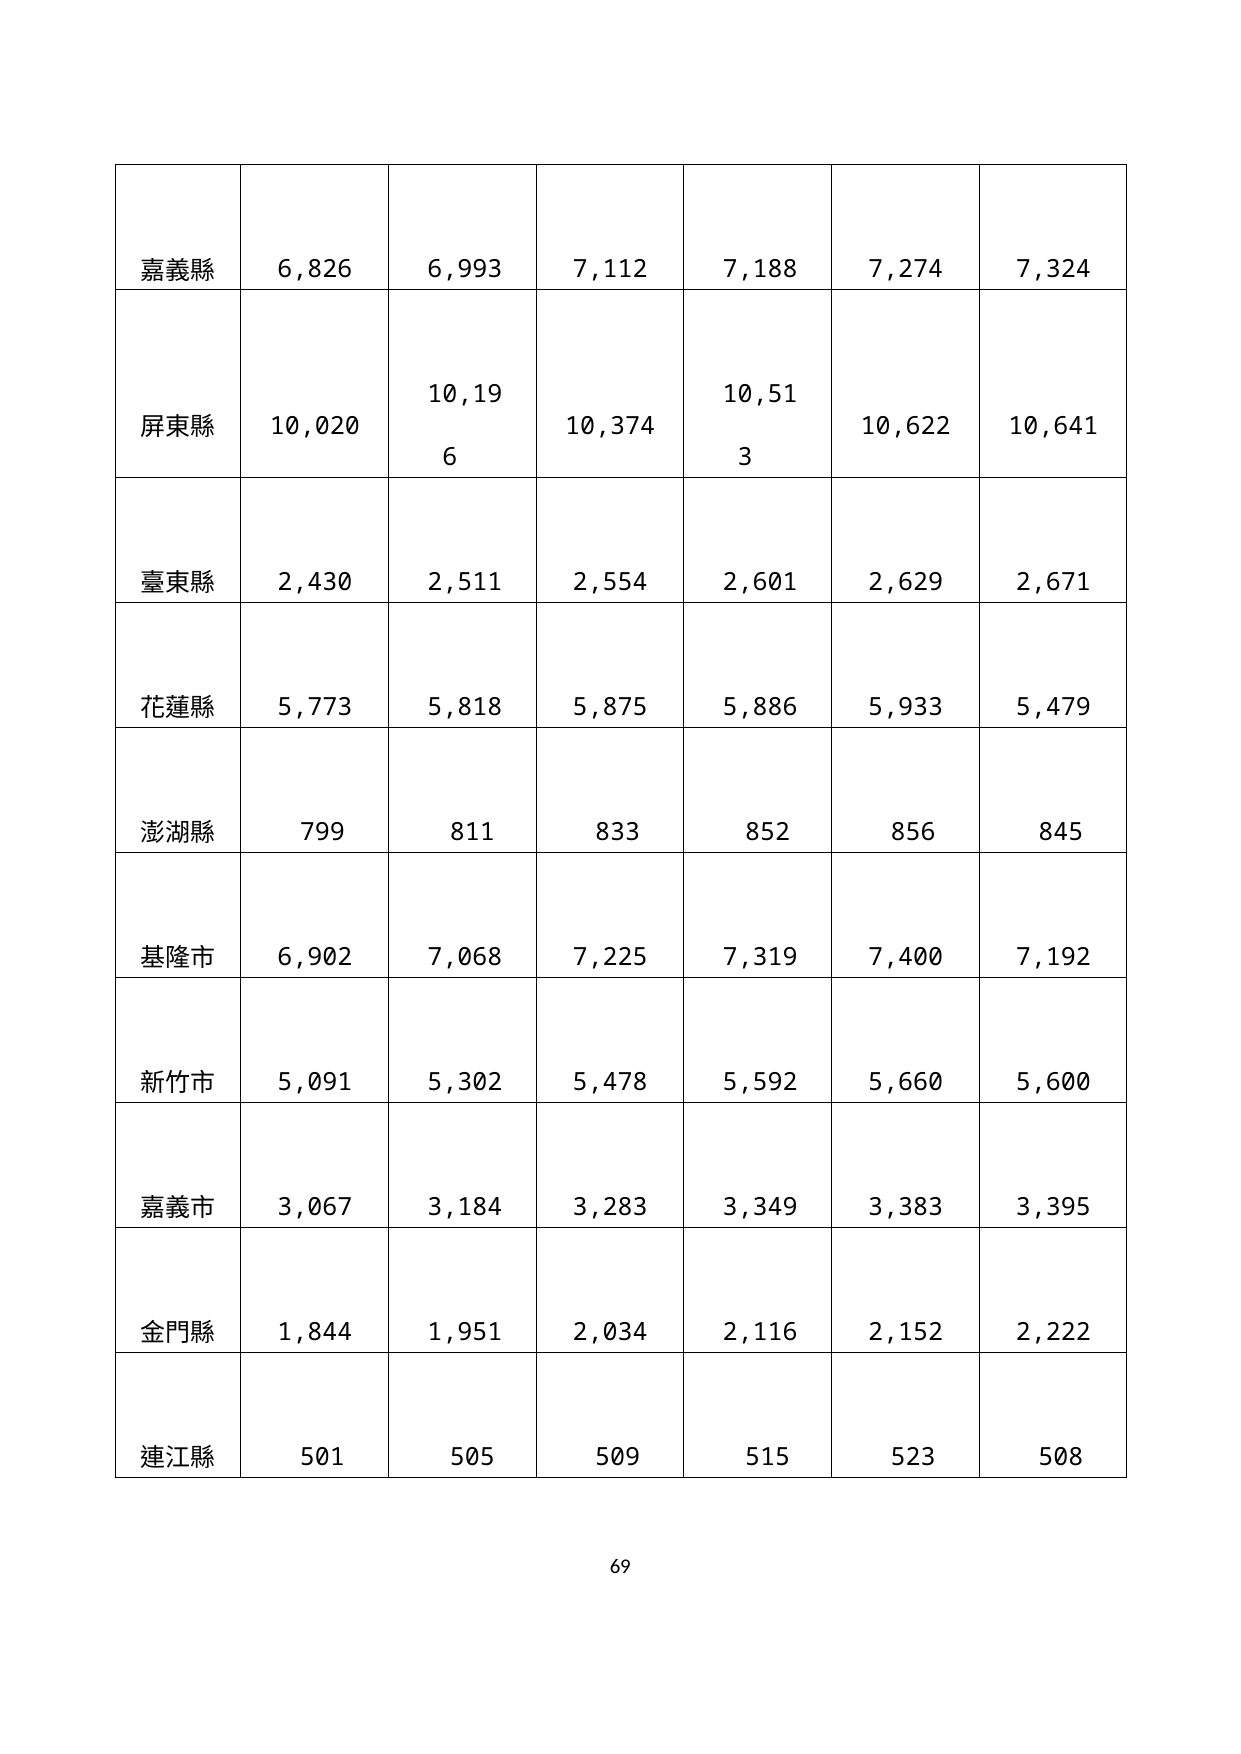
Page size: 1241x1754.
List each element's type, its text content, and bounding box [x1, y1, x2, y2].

table_cell 2,034 [537, 1228, 683, 1352]
table_cell 3,283 [537, 1103, 683, 1227]
table_cell 7,274 [832, 165, 979, 289]
table_cell 新竹市 [116, 978, 240, 1102]
table_cell 10,513 [684, 290, 831, 477]
table_cell 10,622 [832, 290, 979, 477]
table_cell 5,875 [537, 603, 683, 727]
table_cell 2,511 [389, 478, 536, 602]
table_cell 嘉義市 [116, 1103, 240, 1227]
table_cell 508 [980, 1353, 1126, 1477]
table_cell 10,196 [389, 290, 536, 477]
table_cell 7,188 [684, 165, 831, 289]
table_cell 2,554 [537, 478, 683, 602]
table_cell 1,844 [241, 1228, 388, 1352]
table_cell 2,601 [684, 478, 831, 602]
table_cell 6,902 [241, 853, 388, 977]
table_cell 523 [832, 1353, 979, 1477]
table_cell 5,302 [389, 978, 536, 1102]
table_cell 澎湖縣 [116, 728, 240, 852]
table_cell 3,184 [389, 1103, 536, 1227]
table_cell 6,826 [241, 165, 388, 289]
table_cell 5,479 [980, 603, 1126, 727]
table_cell 嘉義縣 [116, 165, 240, 289]
table_cell 連江縣 [116, 1353, 240, 1477]
table_cell 845 [980, 728, 1126, 852]
table_cell 6,993 [389, 165, 536, 289]
table_cell 5,091 [241, 978, 388, 1102]
table_cell 2,152 [832, 1228, 979, 1352]
table_cell 5,592 [684, 978, 831, 1102]
table_cell 7,324 [980, 165, 1126, 289]
table_cell 852 [684, 728, 831, 852]
table_cell 5,478 [537, 978, 683, 1102]
table_cell 5,600 [980, 978, 1126, 1102]
table_cell 2,671 [980, 478, 1126, 602]
table_cell 5,818 [389, 603, 536, 727]
table_cell 金門縣 [116, 1228, 240, 1352]
table_cell 5,660 [832, 978, 979, 1102]
table_cell 3,349 [684, 1103, 831, 1227]
table_cell 7,068 [389, 853, 536, 977]
table_cell 3,067 [241, 1103, 388, 1227]
table_cell 2,116 [684, 1228, 831, 1352]
table_cell 2,430 [241, 478, 388, 602]
table_cell 基隆市 [116, 853, 240, 977]
table_cell 1,951 [389, 1228, 536, 1352]
table_cell 5,886 [684, 603, 831, 727]
table_cell 7,319 [684, 853, 831, 977]
table_cell 5,933 [832, 603, 979, 727]
table_cell 811 [389, 728, 536, 852]
table_cell 7,112 [537, 165, 683, 289]
table_cell 7,225 [537, 853, 683, 977]
table_cell 臺東縣 [116, 478, 240, 602]
table_cell 10,374 [537, 290, 683, 477]
table_cell 505 [389, 1353, 536, 1477]
table_cell 515 [684, 1353, 831, 1477]
table_cell 7,400 [832, 853, 979, 977]
table_cell 花蓮縣 [116, 603, 240, 727]
table_cell 10,020 [241, 290, 388, 477]
table_cell 5,773 [241, 603, 388, 727]
table_cell 799 [241, 728, 388, 852]
table_cell 833 [537, 728, 683, 852]
table_cell 10,641 [980, 290, 1126, 477]
table_cell 3,383 [832, 1103, 979, 1227]
table_cell 2,629 [832, 478, 979, 602]
table_cell 屏東縣 [116, 290, 240, 477]
table_cell 7,192 [980, 853, 1126, 977]
table_cell 3,395 [980, 1103, 1126, 1227]
table_cell 501 [241, 1353, 388, 1477]
table_cell 856 [832, 728, 979, 852]
table_cell 2,222 [980, 1228, 1126, 1352]
table_cell 509 [537, 1353, 683, 1477]
